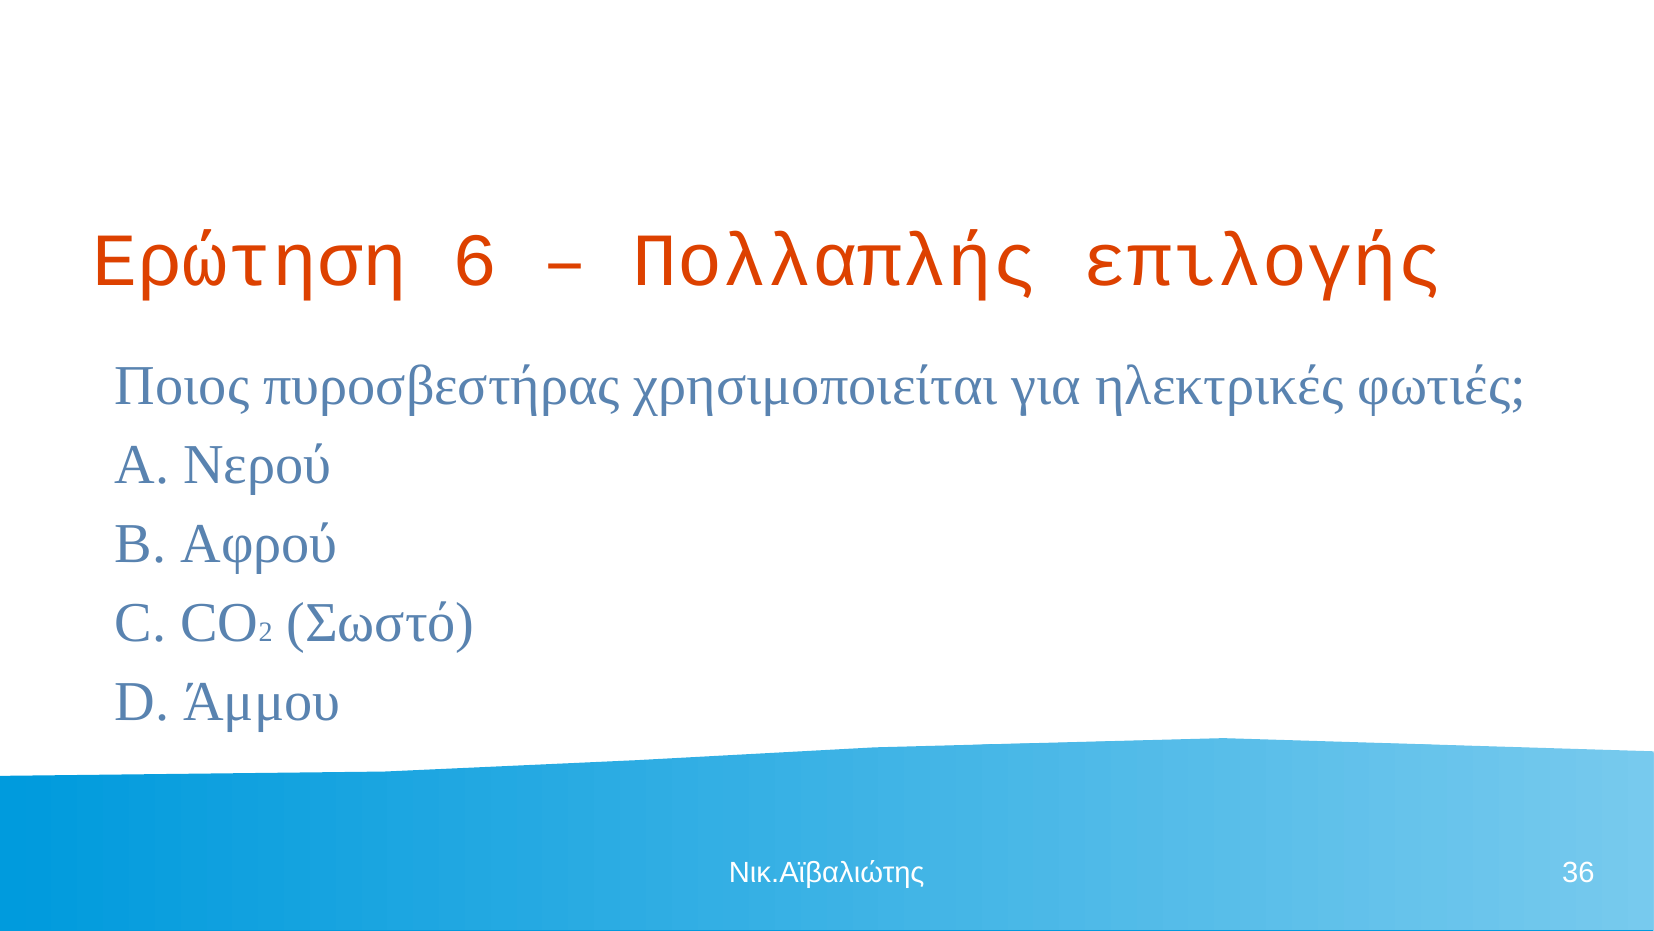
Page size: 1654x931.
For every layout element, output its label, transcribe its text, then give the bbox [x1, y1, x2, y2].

list Ποιος πυροσβεστήρας χρησιμοποιείται για ηλεκτρικές φωτιές; A. Νερού B. Αφρού C. CO2 (Σωστό) D. Άμμου [59, 354, 1595, 739]
title Ερώτηση 6 – Πολλαπλής επιλογής [29, 177, 1506, 355]
